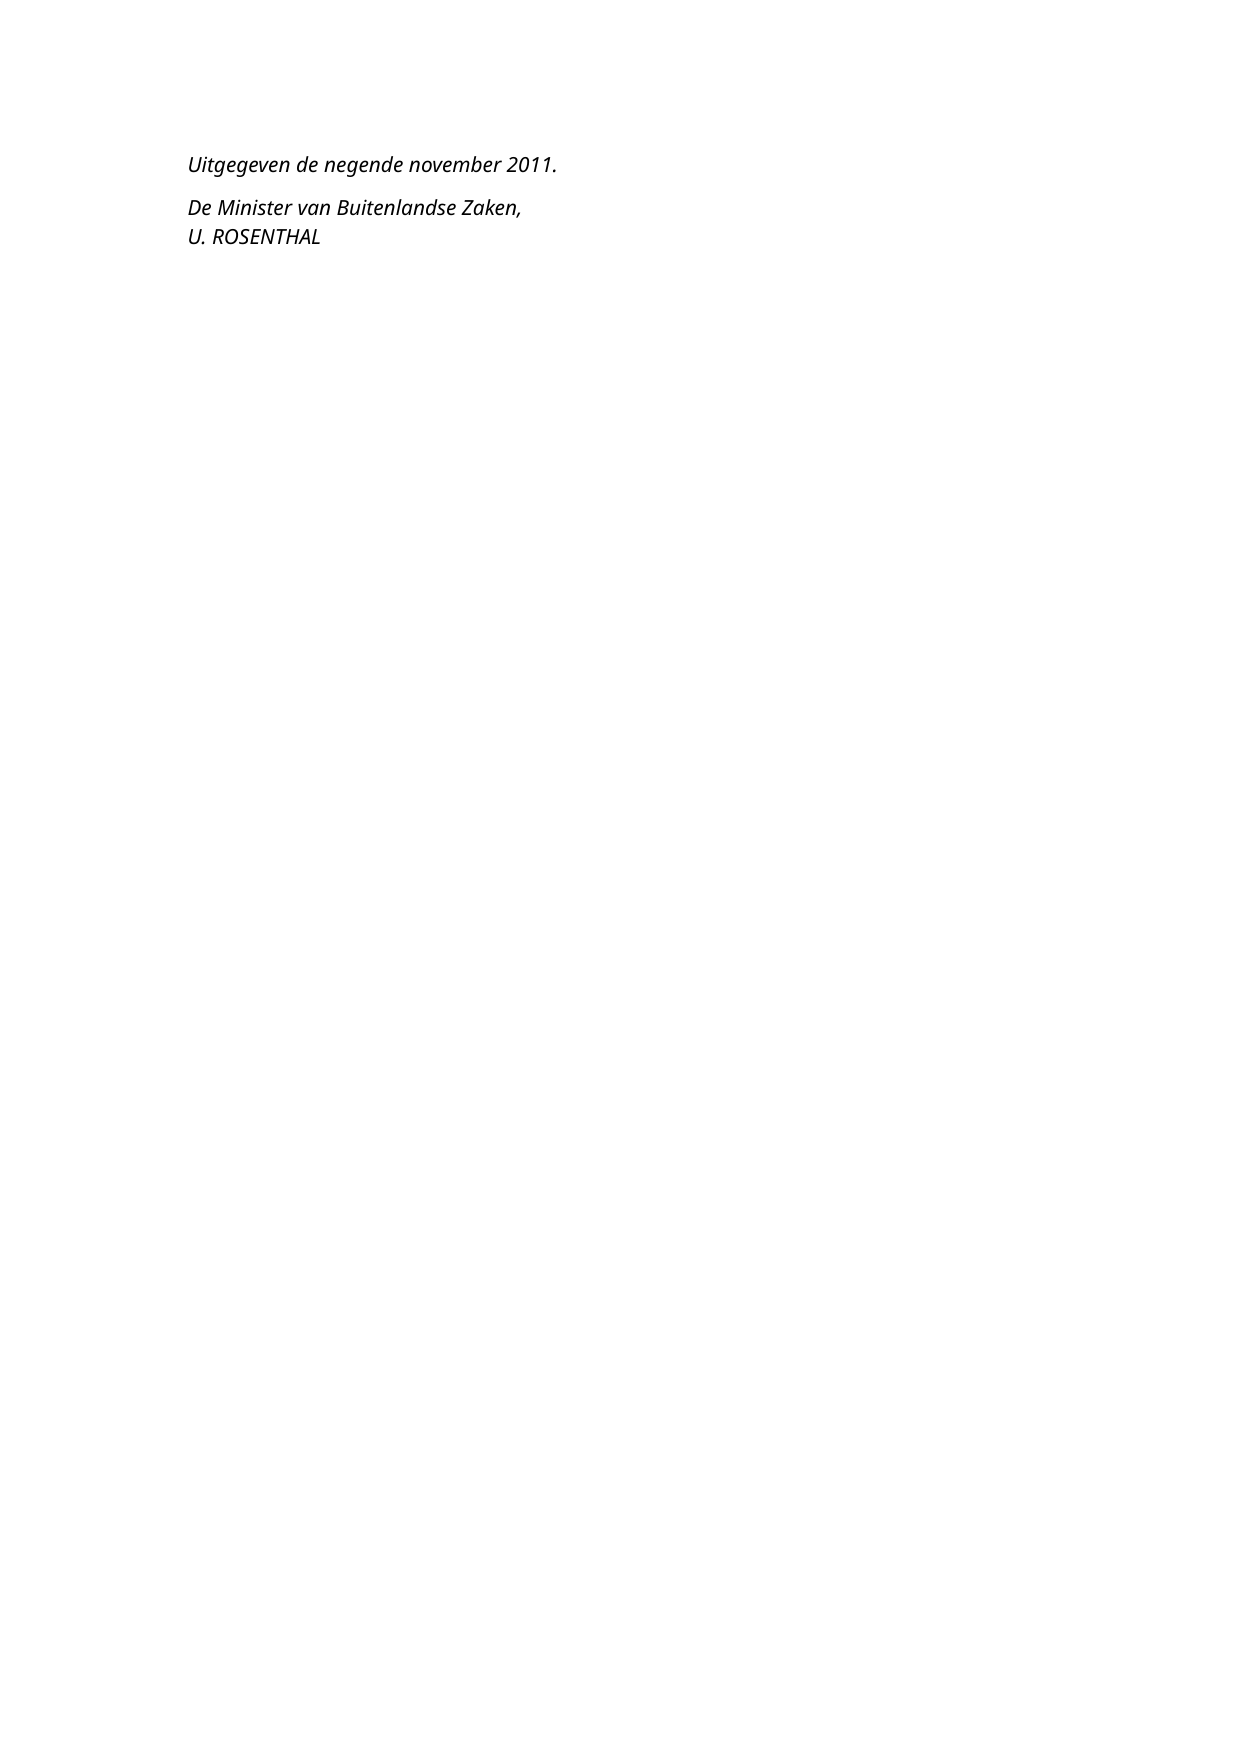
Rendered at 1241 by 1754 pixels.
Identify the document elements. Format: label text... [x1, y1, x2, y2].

text De Minister van Buitenlandse Zaken, [187, 193, 1053, 222]
text Uitgegeven de negende november 2011. [187, 150, 1053, 178]
text U. ROSENTHAL [187, 222, 1053, 250]
